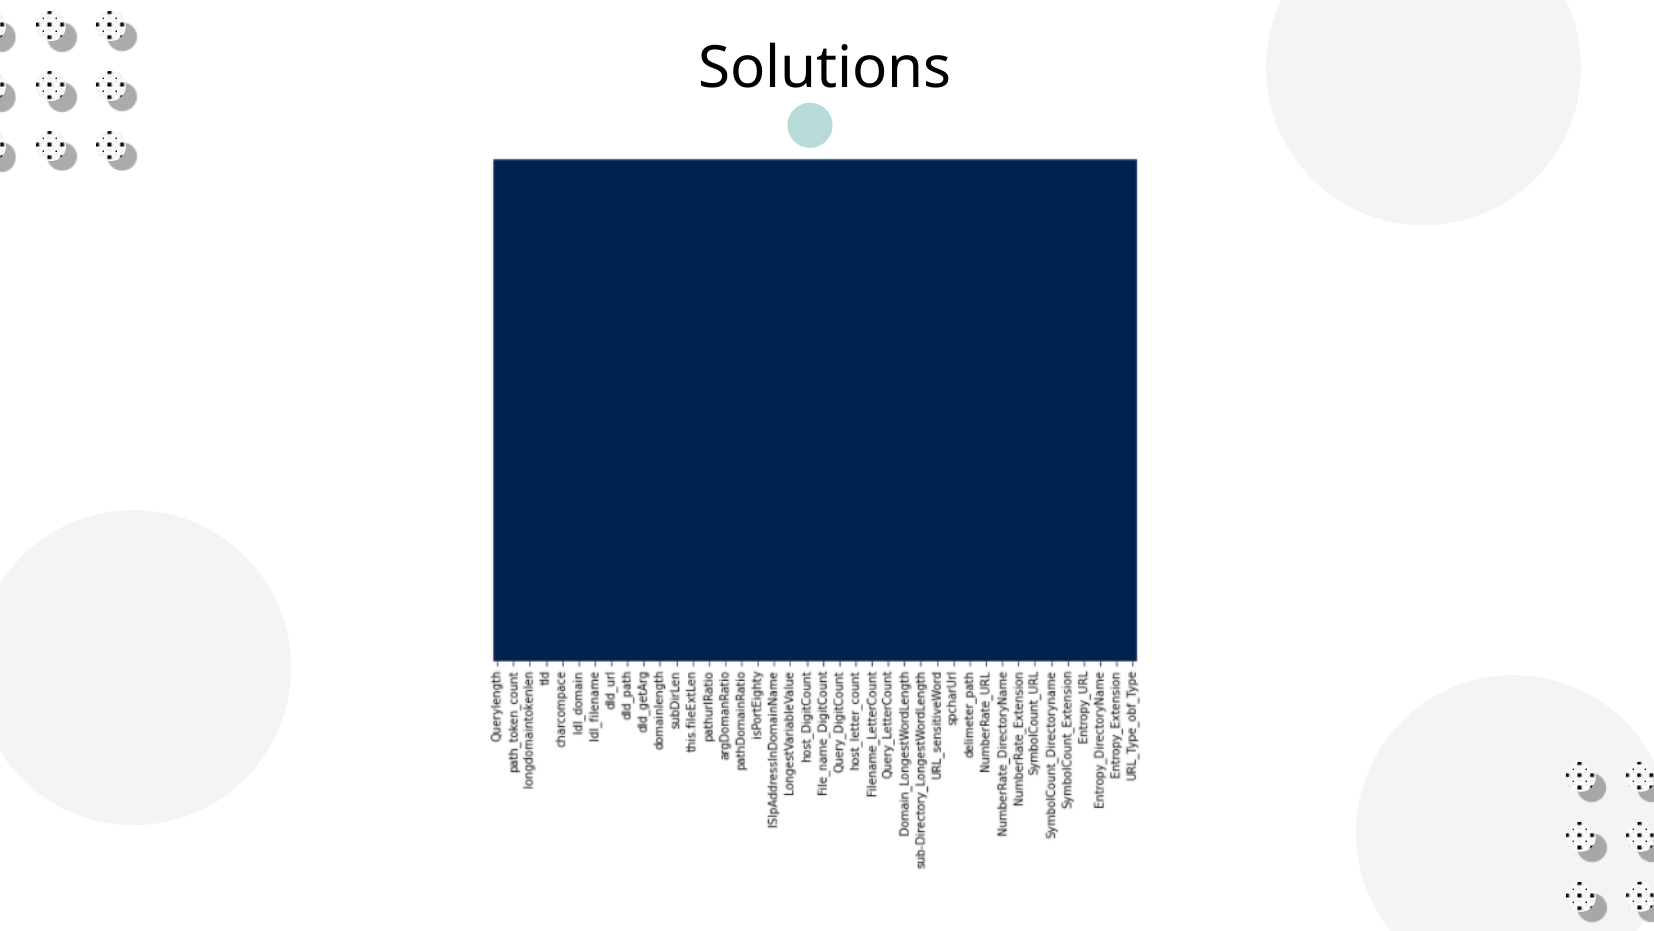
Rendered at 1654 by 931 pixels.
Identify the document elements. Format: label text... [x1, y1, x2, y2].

picture [35, 70, 66, 102]
picture [1625, 881, 1654, 912]
text_box Solutions [420, 17, 1231, 115]
picture [0, 133, 7, 159]
picture [0, 74, 6, 99]
picture [1565, 821, 1596, 852]
picture [95, 70, 126, 101]
picture [95, 10, 126, 41]
picture [35, 130, 67, 162]
picture [1625, 821, 1654, 852]
picture [0, 14, 6, 39]
picture [95, 130, 127, 162]
text_box [787, 102, 833, 148]
picture [487, 154, 1145, 876]
picture [35, 11, 66, 42]
picture [1565, 881, 1596, 912]
picture [1565, 761, 1596, 792]
picture [1625, 761, 1654, 792]
